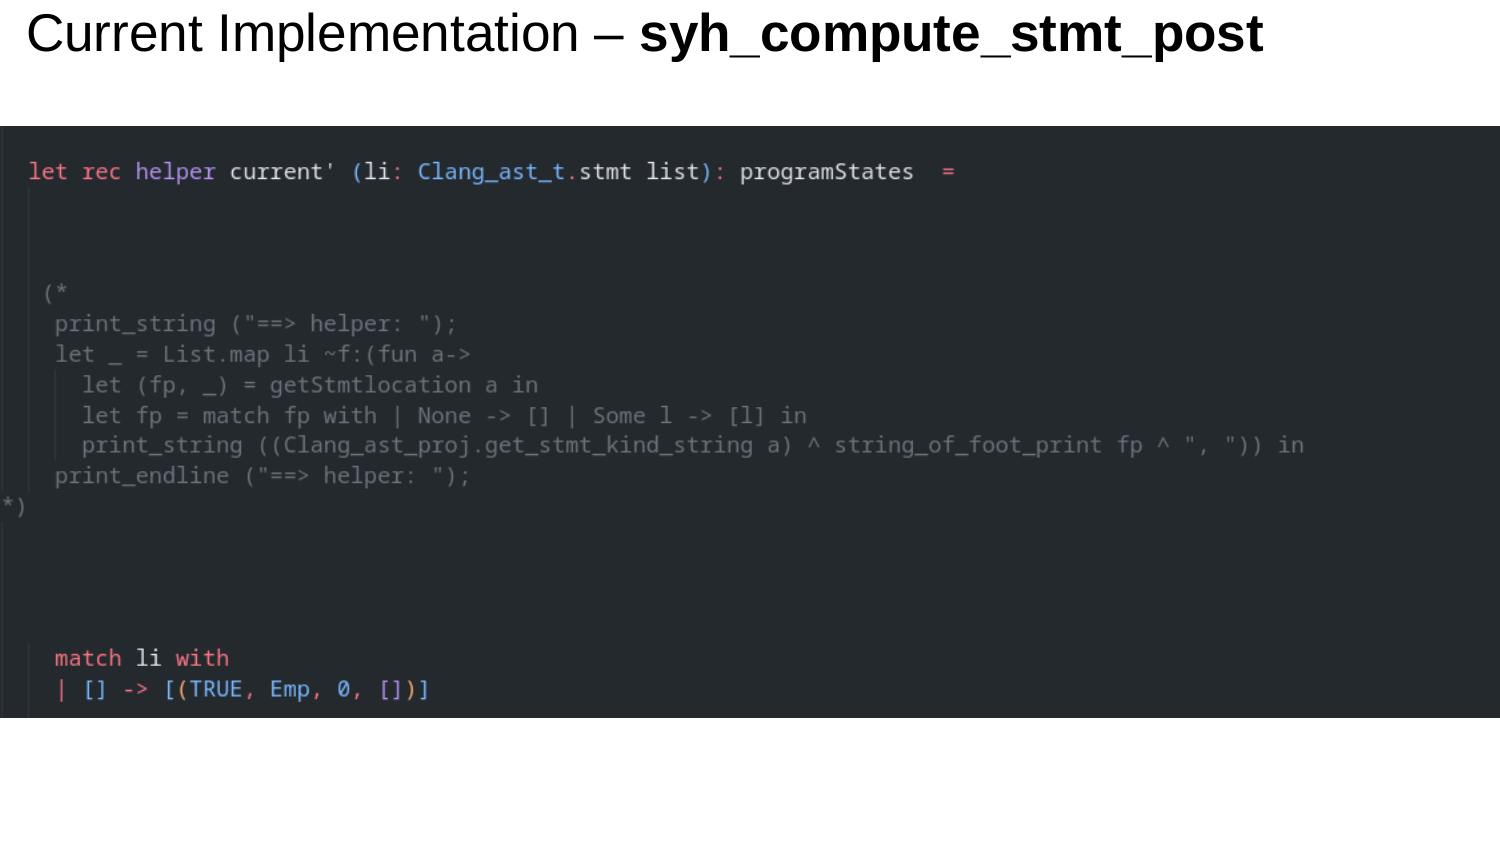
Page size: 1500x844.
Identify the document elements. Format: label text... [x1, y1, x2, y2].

title Current Implementation – syh_compute_stmt_post [11, 0, 1409, 78]
picture [0, 126, 1500, 718]
